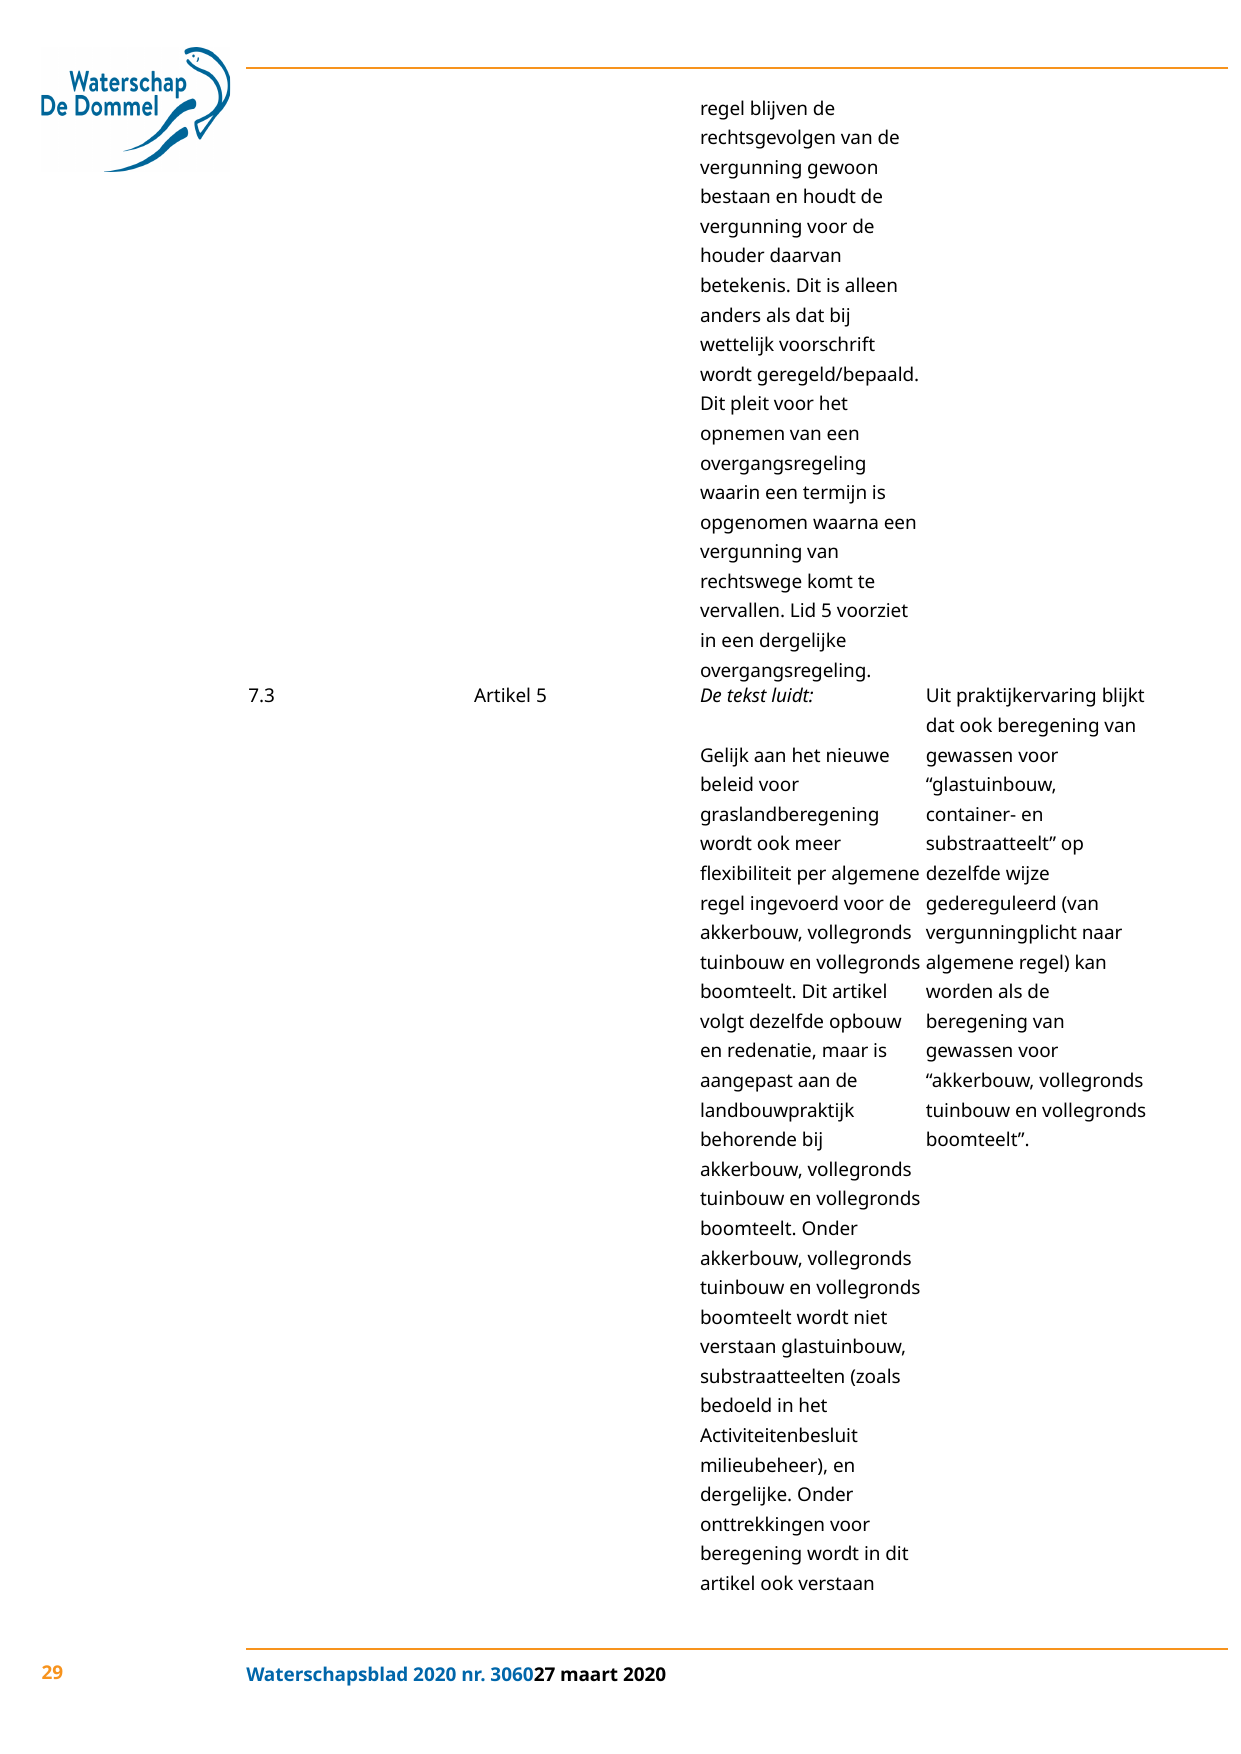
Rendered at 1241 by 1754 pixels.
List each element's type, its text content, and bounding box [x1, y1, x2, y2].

table_cell Artikel 5 [474, 683, 700, 1596]
table_cell [474, 95, 700, 683]
table_cell 7.3 [248, 683, 474, 1596]
picture [41, 47, 231, 172]
picture [198, 118, 210, 131]
table_cell [926, 95, 1152, 683]
picture [204, 47, 231, 76]
table_cell De tekst luidt: Gelijk aan het nieuwe beleid voor graslandberegening wordt ook meer flexibiliteit per algemene regel ingevoerd voor de akkerbouw, vollegronds tuinbouw en vollegronds boomteelt. Dit artikel volgt dezelfde opbouw en redenatie, maar is aangepast aan de landbouwpraktijk behorende bij akkerbouw, vollegronds tuinbouw en vollegronds boomteelt. Onder akkerbouw, vollegronds tuinbouw en vollegronds boomteelt wordt niet verstaan glastuinbouw, substraatteelten (zoals bedoeld in het Activiteitenbesluit milieubeheer), en dergelijke. Onder onttrekkingen voor beregening wordt in dit artikel ook verstaan [700, 683, 926, 1596]
table_cell [248, 95, 474, 683]
table_cell regel blijven de rechtsgevolgen van de vergunning gewoon bestaan en houdt de vergunning voor de houder daarvan betekenis. Dit is alleen anders als dat bij wettelijk voorschrift wordt geregeld/bepaald. Dit pleit voor het opnemen van een overgangsregeling waarin een termijn is opgenomen waarna een vergunning van rechtswege komt te vervallen. Lid 5 voorziet in een dergelijke overgangsregeling. [700, 95, 926, 683]
table_cell Uit praktijkervaring blijkt dat ook beregening van gewassen voor “glastuinbouw, container- en substraatteelt” op dezelfde wijze gedereguleerd (van vergunningplicht naar algemene regel) kan worden als de beregening van gewassen voor “akkerbouw, vollegronds tuinbouw en vollegronds boomteelt”. [926, 683, 1152, 1596]
picture [45, 99, 51, 111]
